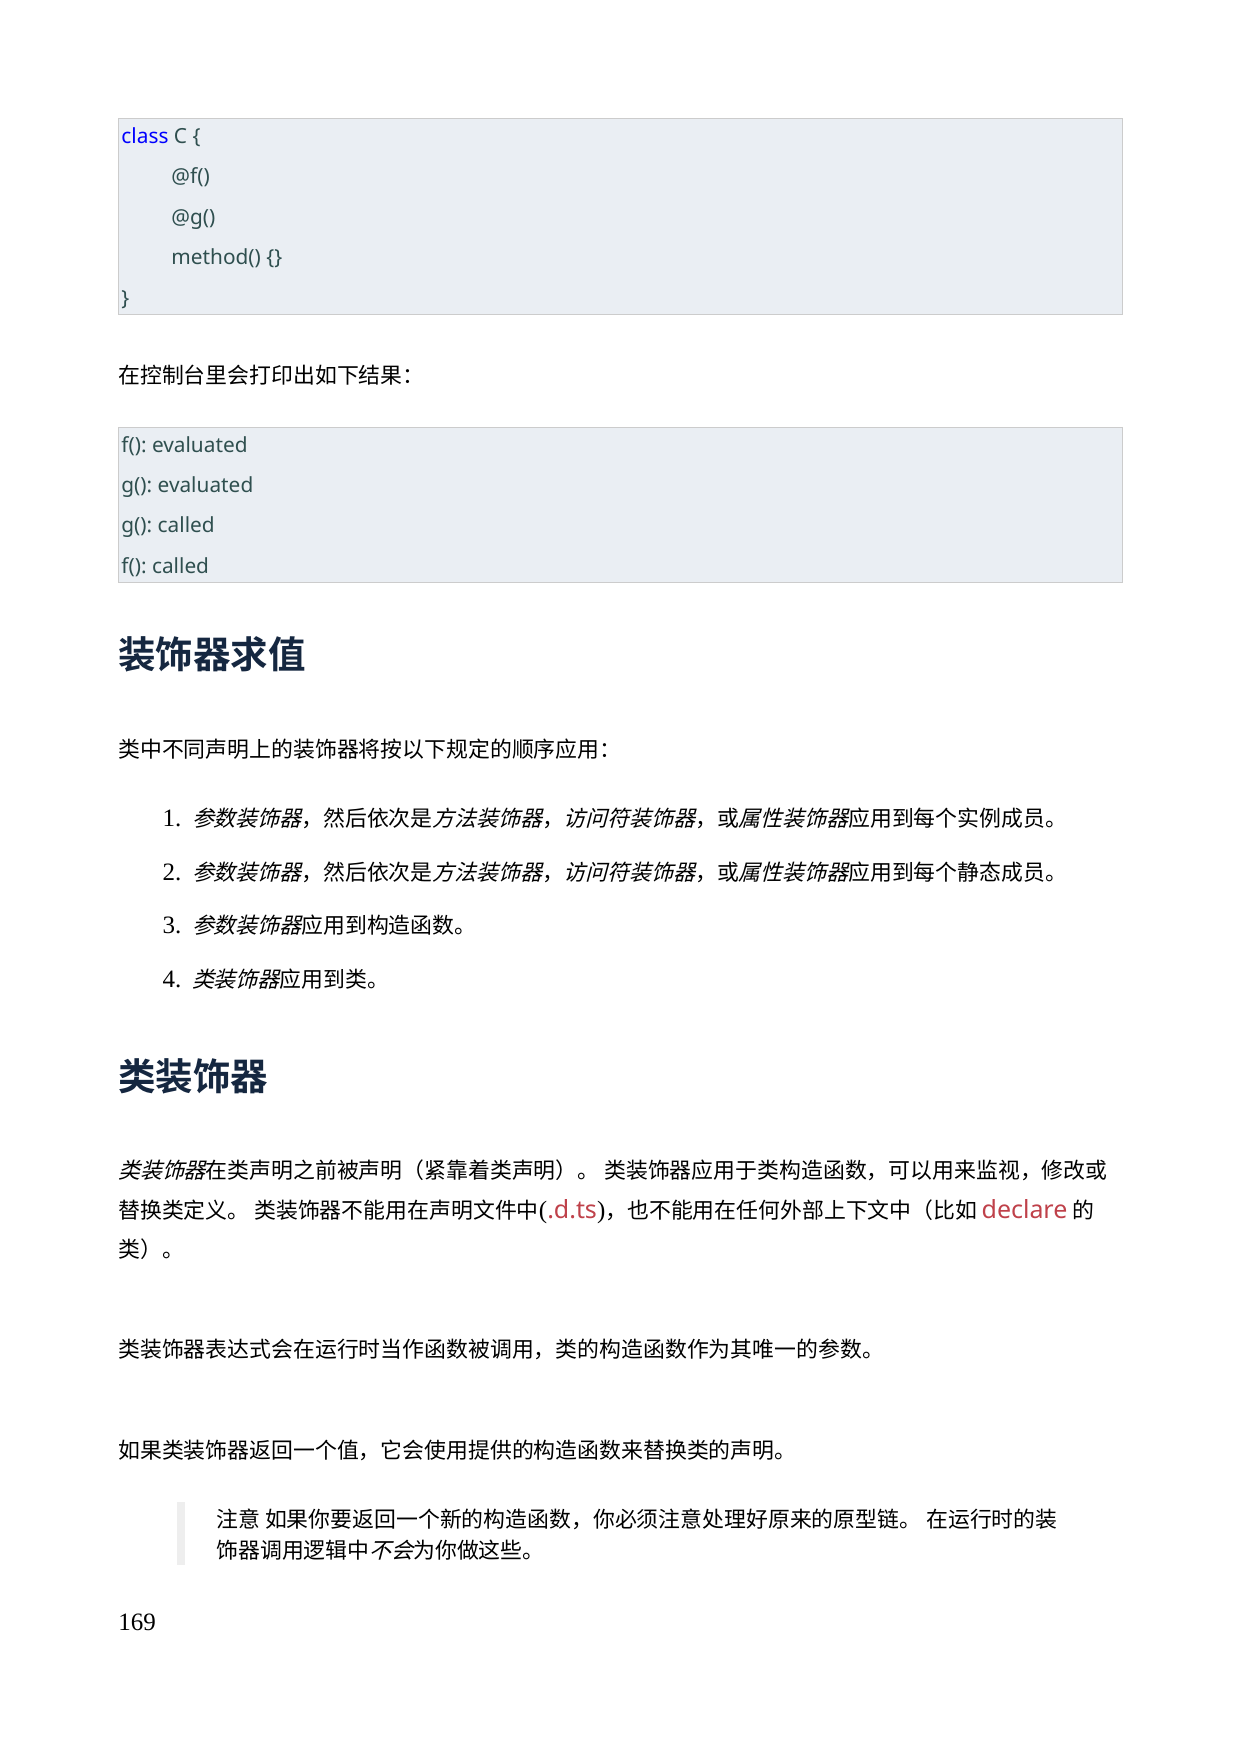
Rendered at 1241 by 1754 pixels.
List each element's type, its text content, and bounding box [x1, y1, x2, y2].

text g(): evaluated [119, 467, 1122, 498]
subtitle 类装饰器 [118, 1046, 1122, 1101]
list 参数装饰器应用到构造函数。 [162, 908, 1122, 940]
text 如果类装饰器返回一个值，它会使用提供的构造函数来替换类的声明。 [118, 1433, 1122, 1464]
text f(): evaluated [119, 428, 1122, 458]
text g(): called [119, 507, 1122, 539]
text 类装饰器表达式会在运行时当作函数被调用，类的构造函数作为其唯一的参数。 [118, 1332, 1122, 1364]
text 类装饰器在类声明之前被声明（紧靠着类声明）。 类装饰器应用于类构造函数，可以用来监视，修改或替换类定义。 类装饰器不能用在声明文件中(.d.ts)，也不能用在任何外部上下文中（比如declare的类）。 [118, 1153, 1122, 1263]
text method() {} [119, 239, 1122, 271]
text @f() [119, 158, 1122, 190]
text 类中不同声明上的装饰器将按以下规定的顺序应用： [118, 732, 1122, 763]
text 注意 如果你要返回一个新的构造函数，你必须注意处理好原来的原型链。 在运行时的装饰器调用逻辑中不会为你做这些。 [185, 1502, 1063, 1565]
list 参数装饰器，然后依次是方法装饰器，访问符装饰器，或属性装饰器应用到每个静态成员。 [162, 854, 1122, 886]
subtitle 装饰器求值 [118, 625, 1122, 679]
list 类装饰器应用到类。 [162, 962, 1122, 993]
list 参数装饰器，然后依次是方法装饰器，访问符装饰器，或属性装饰器应用到每个实例成员。 [162, 801, 1122, 833]
text } [119, 280, 1122, 314]
text @g() [119, 199, 1122, 231]
text 在控制台里会打印出如下结果： [118, 358, 1122, 389]
text class C { [119, 119, 1122, 149]
text f(): called [119, 548, 1122, 582]
